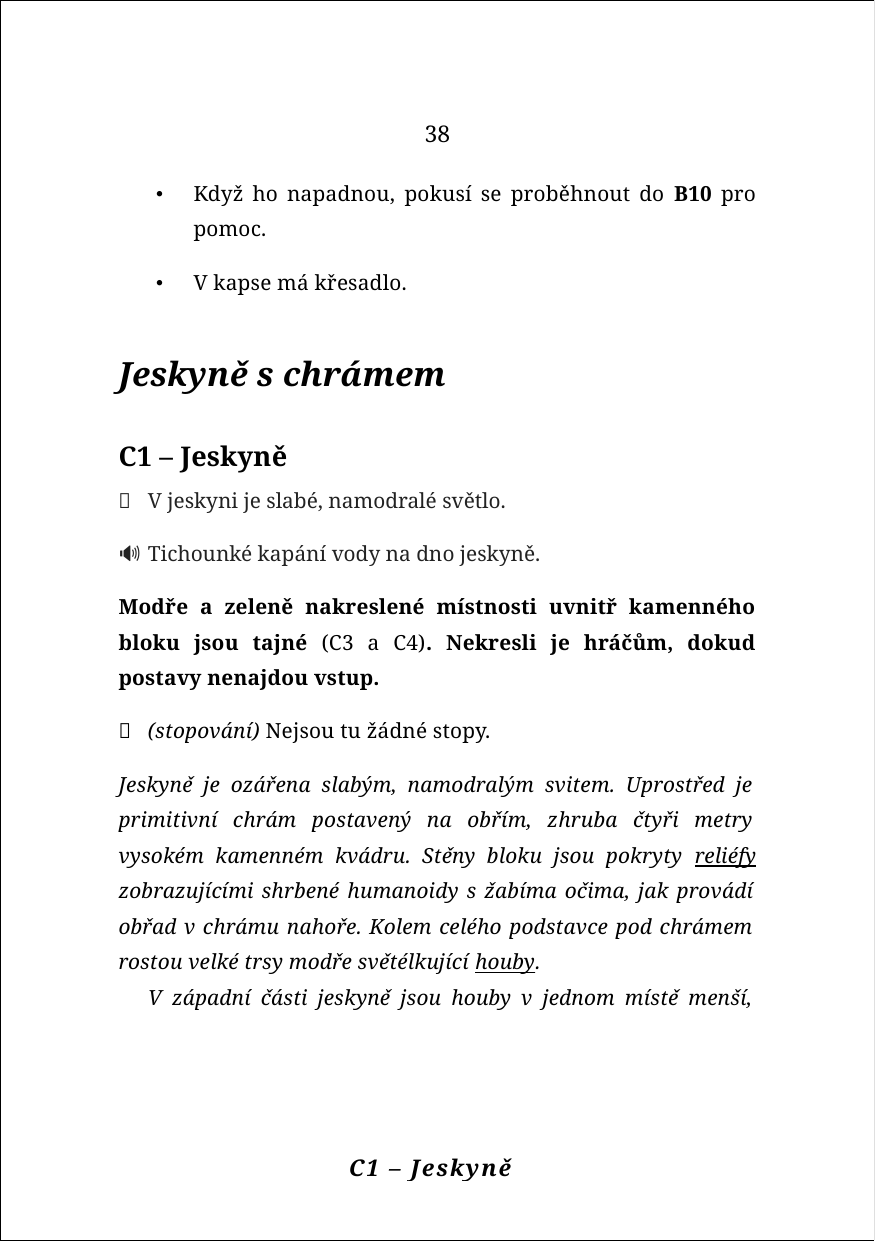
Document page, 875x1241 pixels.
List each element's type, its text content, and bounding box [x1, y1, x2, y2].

subtitle C1 – Jeskyně [118, 437, 756, 474]
subtitle Jeskyně s chrámem [118, 351, 756, 396]
text Jeskyně je ozářena slabým, namodralým svitem. Uprostřed je primitivní chrám postavený na obřím, zhruba čtyři metry vysokém kamenném kvádru. Stěny bloku jsou pokryty reliéfy zobrazujícími shrbené humanoidy s žabíma očima, jak provádí obřad v chrámu nahoře. Kolem celého podstavce pod chrámem rostou velké trsy modře světélkující houby. V západní části jeskyně jsou houby v jednom místě menší, [118, 770, 756, 1011]
list Když ho napadnou, pokusí se proběhnout do B10 pro pomoc. [156, 179, 756, 243]
text 👣 (stopování) Nejsou tu žádné stopy. [118, 717, 756, 745]
text 🔊 Tichounké kapání vody na dno jeskyně. [118, 539, 756, 568]
text 💡 V jeskyni je slabé, namodralé světlo. [118, 486, 756, 514]
text Modře a zeleně nakreslené místnosti uvnitř kamenného bloku jsou tajné (C3 a C4). Nekresli je hráčům, dokud postavy nenajdou vstup. [118, 592, 756, 692]
list V kapse má křesadlo. [156, 268, 756, 296]
